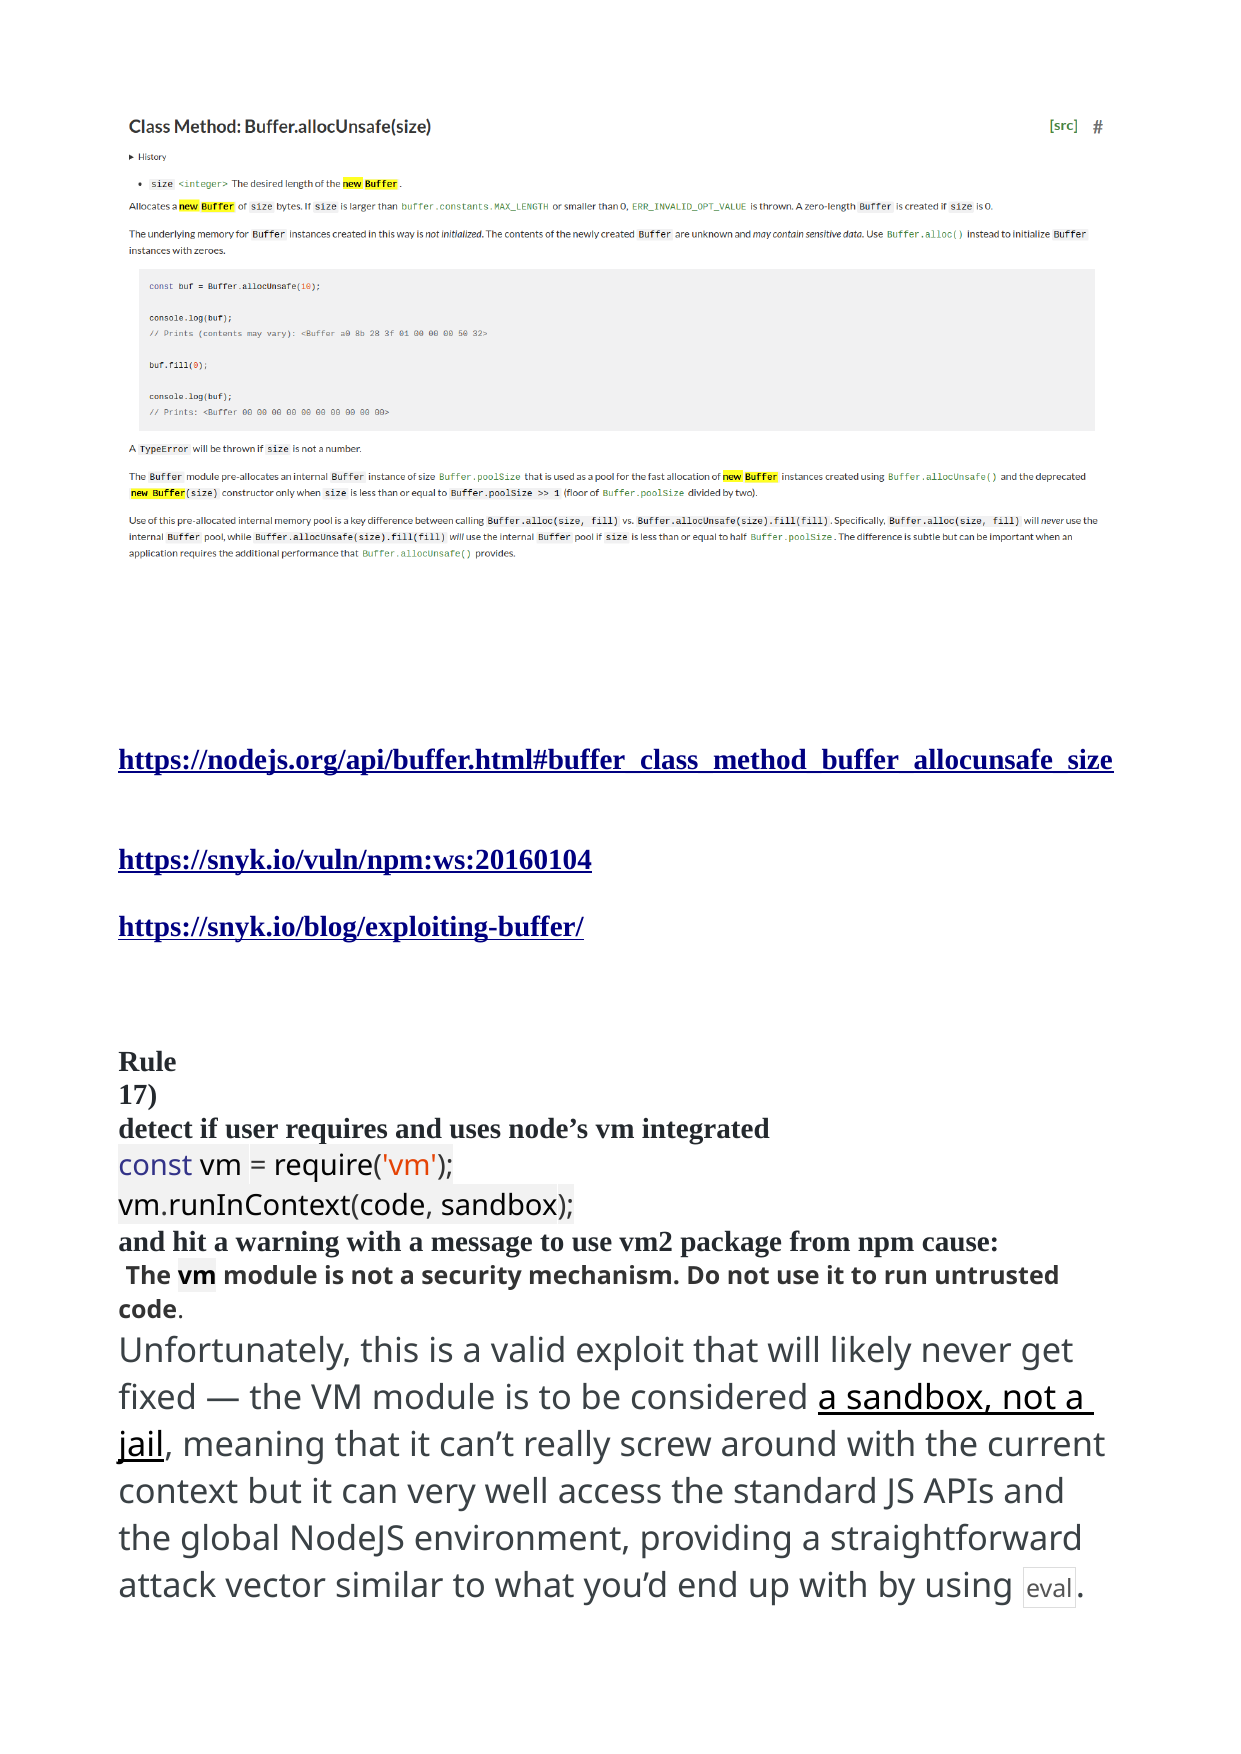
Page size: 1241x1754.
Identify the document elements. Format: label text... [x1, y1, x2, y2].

text Rule [118, 1044, 1122, 1077]
text The vm module is not a security mechanism. Do not use it to run untrusted code. [118, 1257, 1122, 1326]
text 17) [118, 1077, 1122, 1111]
text vm.runInContext(code, sandbox); [118, 1184, 1122, 1224]
text https://snyk.io/blog/exploiting-buffer/ [118, 909, 1122, 943]
text https://snyk.io/vuln/npm:ws:20160104 [118, 842, 1122, 876]
text Unfortunately, this is a valid exploit that will likely never get fixed — the VM module is to be considered a sandbox, not a jail, meaning that it can’t really screw around with the current context but it can very well access the standard JS APIs and the global NodeJS environment, providing a straightforward attack vector similar to what you’d end up with by using eval. [118, 1326, 1122, 1607]
text const vm = require('vm'); [118, 1144, 1122, 1184]
text detect if user requires and uses node’s vm integrated [118, 1111, 1122, 1144]
text https://nodejs.org/api/buffer.html#buffer_class_method_buffer_allocunsafe_size [118, 742, 1122, 775]
text and hit a warning with a message to use vm2 package from npm cause: [118, 1224, 1122, 1257]
picture [118, 118, 1123, 574]
